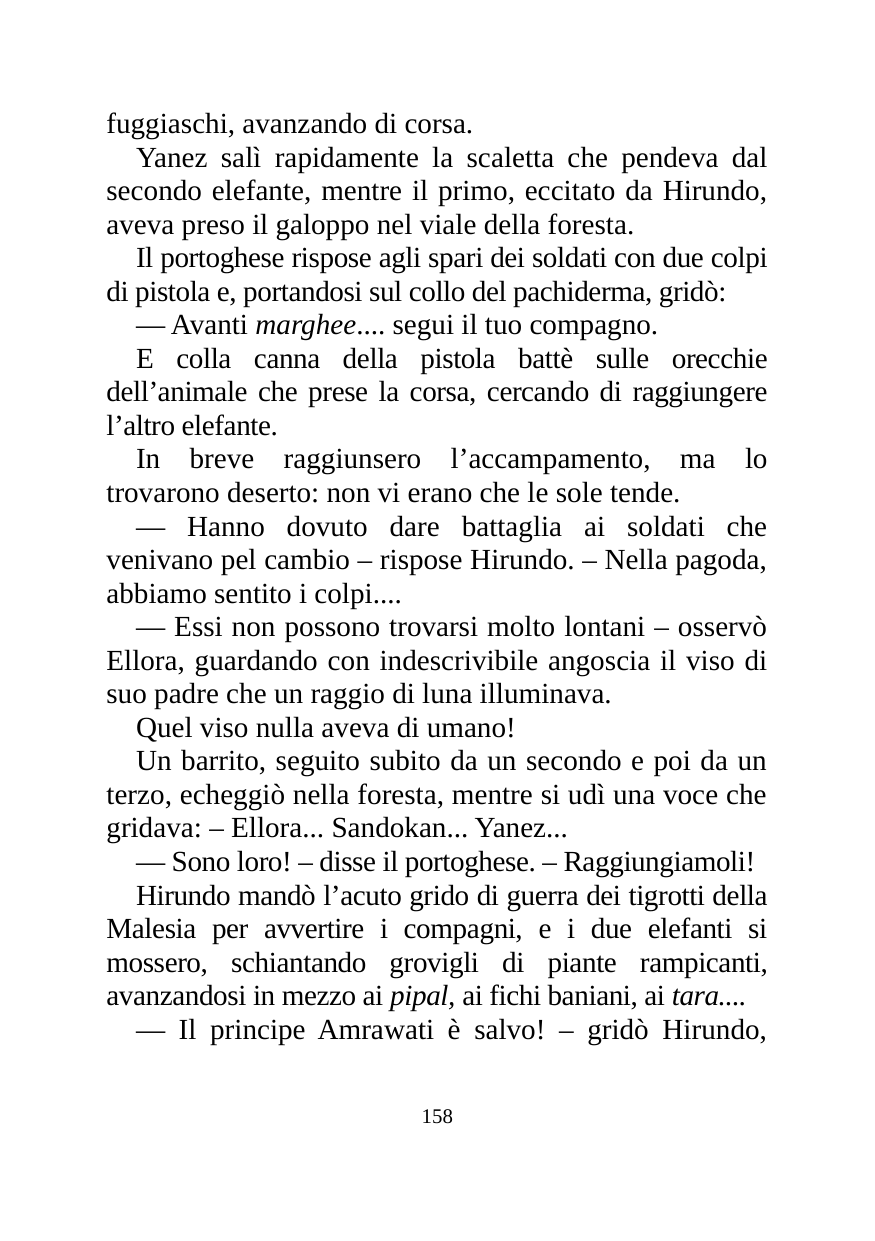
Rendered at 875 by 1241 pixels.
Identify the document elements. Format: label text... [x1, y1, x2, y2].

text Hirundo mandò l’acuto grido di guerra dei tigrotti della Malesia per avvertire i compagni, e i due elefanti si mossero, schiantando grovigli di piante rampicanti, avanzandosi in mezzo ai pipal, ai fichi baniani, ai tara.... [106, 878, 768, 1012]
text — Avanti marghee.... segui il tuo compagno. [106, 307, 768, 341]
text fuggiaschi, avanzando di corsa. [106, 106, 768, 140]
text Un barrito, seguito subito da un secondo e poi da un terzo, echeggiò nella foresta, mentre si udì una voce che gridava: – Ellora... Sandokan... Yanez... [106, 743, 768, 844]
text — Il principe Amrawati è salvo! – gridò Hirundo, [106, 1012, 768, 1045]
text — Sono loro! – disse il portoghese. – Raggiungiamoli! [106, 844, 768, 878]
text In breve raggiunsero l’accampamento, ma lo trovarono deserto: non vi erano che le sole tende. [106, 442, 768, 509]
text Yanez salì rapidamente la scaletta che pendeva dal secondo elefante, mentre il primo, eccitato da Hirundo, aveva preso il galoppo nel viale della foresta. [106, 140, 768, 240]
text — Essi non possono trovarsi molto lontani – osservò Ellora, guardando con indescrivibile angoscia il viso di suo padre che un raggio di luna illuminava. [106, 609, 768, 710]
text Il portoghese rispose agli spari dei soldati con due colpi di pistola e, portandosi sul collo del pachiderma, gridò: [106, 240, 768, 307]
text Quel viso nulla aveva di umano! [106, 710, 768, 743]
text E colla canna della pistola battè sulle orecchie dell’animale che prese la corsa, cercando di raggiungere l’altro elefante. [106, 341, 768, 442]
text — Hanno dovuto dare battaglia ai soldati che venivano pel cambio – rispose Hirundo. – Nella pagoda, abbiamo sentito i colpi.... [106, 509, 768, 609]
